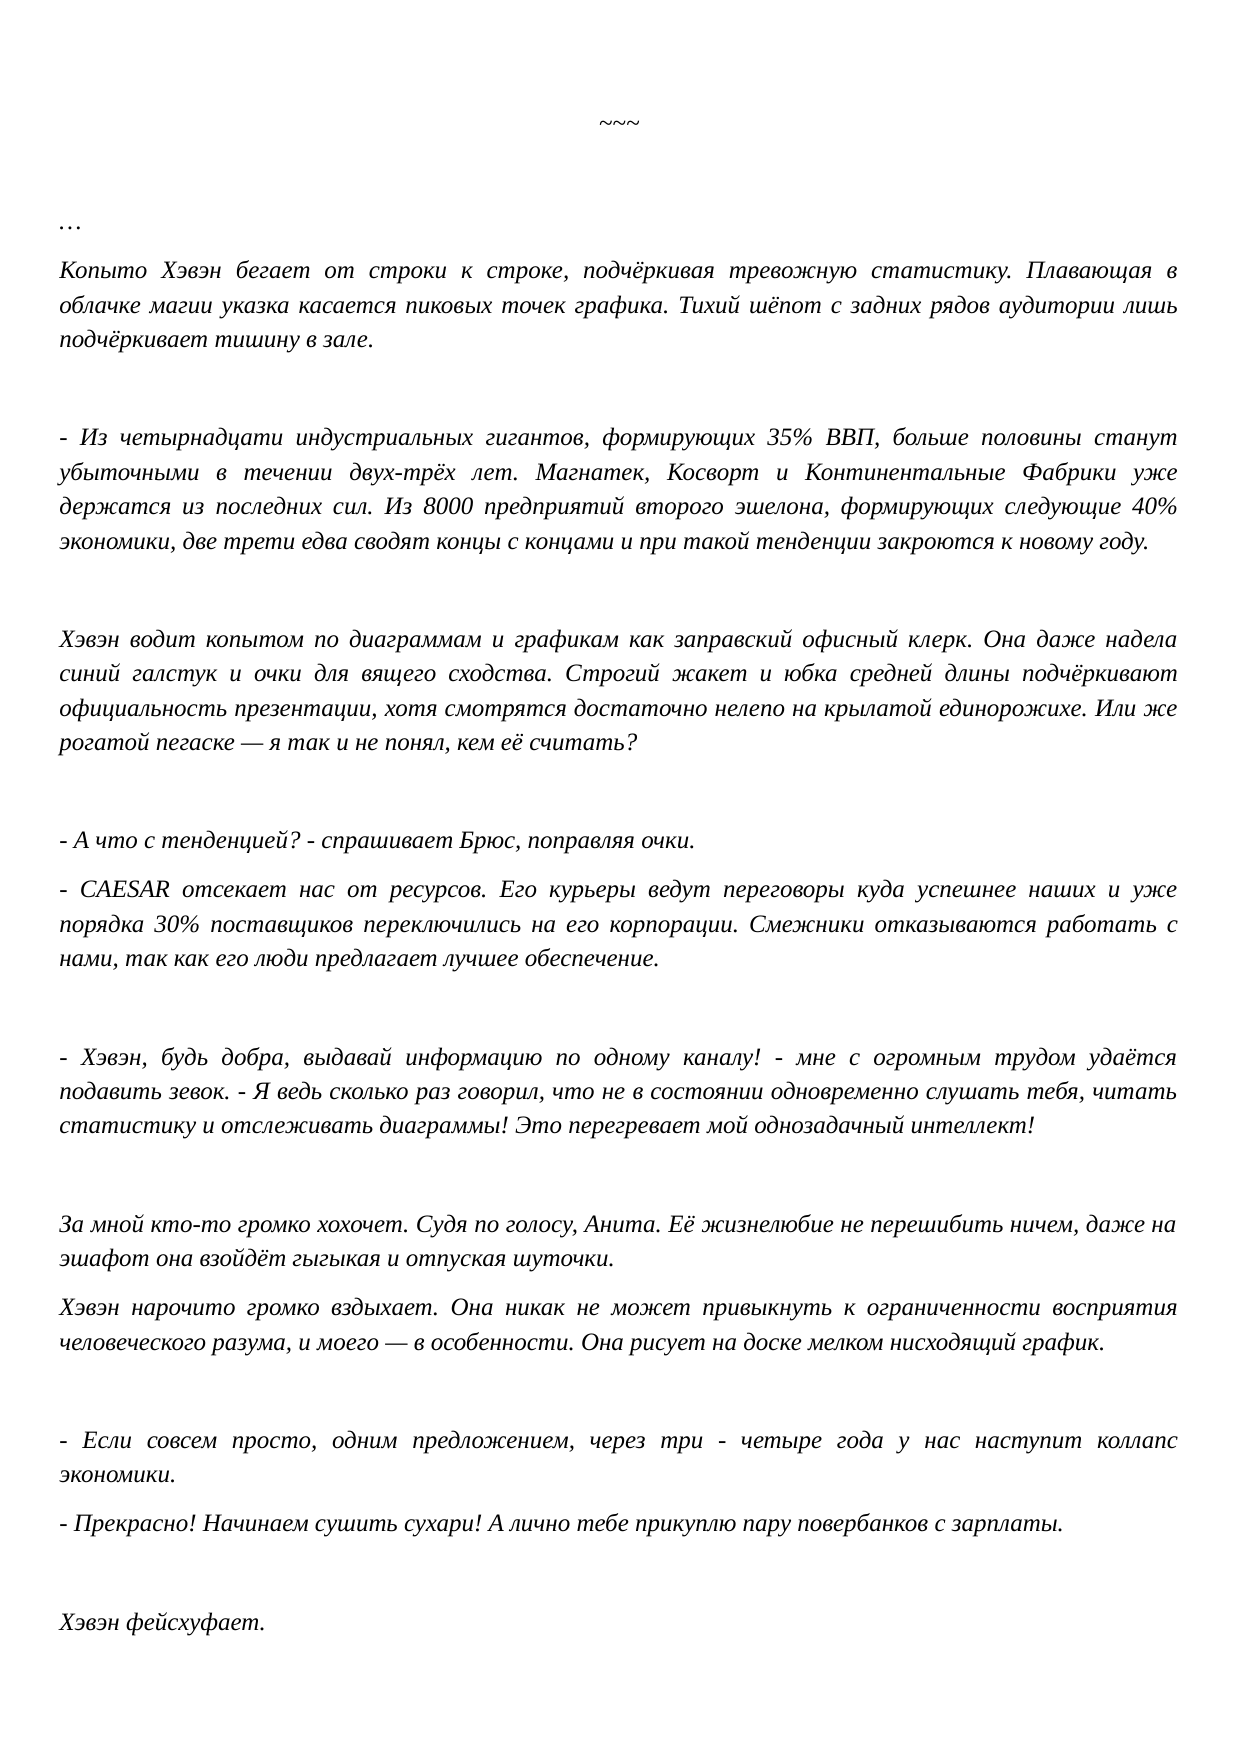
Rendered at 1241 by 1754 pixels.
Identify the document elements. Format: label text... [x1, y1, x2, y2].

text Копыто Хэвэн бегает от строки к строке, подчёркивая тревожную статистику. Плавающая в облачке магии указка касается пиковых точек графика. Тихий шёпот с задних рядов аудитории лишь подчёркивает тишину в зале. [59, 255, 1181, 353]
text За мной кто-то громко хохочет. Судя по голосу, Анита. Её жизнелюбие не перешибить ничем, даже на эшафот она взойдёт гыгыкая и отпуская шуточки. [59, 1209, 1181, 1272]
text - Хэвэн, будь добра, выдавай информацию по одному каналу! - мне с огромным трудом удаётся подавить зевок. - Я ведь сколько раз говорил, что не в состоянии одновременно слушать тебя, читать статистику и отслеживать диаграммы! Это перегревает мой однозадачный интеллект! [59, 1042, 1181, 1139]
text - CAESAR отсекает нас от ресурсов. Его курьеры ведут переговоры куда успешнее наших и уже порядка 30% поставщиков переключились на его корпорации. Смежники отказываются работать с нами, так как его люди предлагает лучшее обеспечение. [59, 874, 1181, 972]
text Хэвэн нарочито громко вздыхает. Она никак не может привыкнуть к ограниченности восприятия человеческого разума, и моего — в особенности. Она рисует на доске мелком нисходящий график. [59, 1292, 1181, 1356]
text - Прекрасно! Начинаем сушить сухари! А лично тебе прикуплю пару повербанков с зарплаты. [59, 1508, 1181, 1537]
text Хэвэн водит копытом по диаграммам и графикам как заправский офисный клерк. Она даже надела синий галстук и очки для вящего сходства. Строгий жакет и юбка средней длины подчёркивают официальность презентации, хотя смотрятся достаточно нелепо на крылатой единорожихе. Или же рогатой пегаске — я так и не понял, кем её считать? [59, 624, 1181, 756]
text … [59, 206, 1181, 235]
text Хэвэн фейсхуфает. [59, 1607, 1181, 1635]
text ~~~ [59, 108, 1181, 137]
text - А что с тенденцией? - спрашивает Брюс, поправляя очки. [59, 826, 1181, 854]
text - Если совсем просто, одним предложением, через три - четыре года у нас наступит коллапс экономики. [59, 1425, 1181, 1488]
text - Из четырнадцати индустриальных гигантов, формирующих 35% ВВП, больше половины станут убыточными в течении двух-трёх лет. Магнатек, Косворт и Континентальные Фабрики уже держатся из последних сил. Из 8000 предприятий второго эшелона, формирующих следующие 40% экономики, две трети едва сводят концы с концами и при такой тенденции закроются к новому году. [59, 422, 1181, 554]
